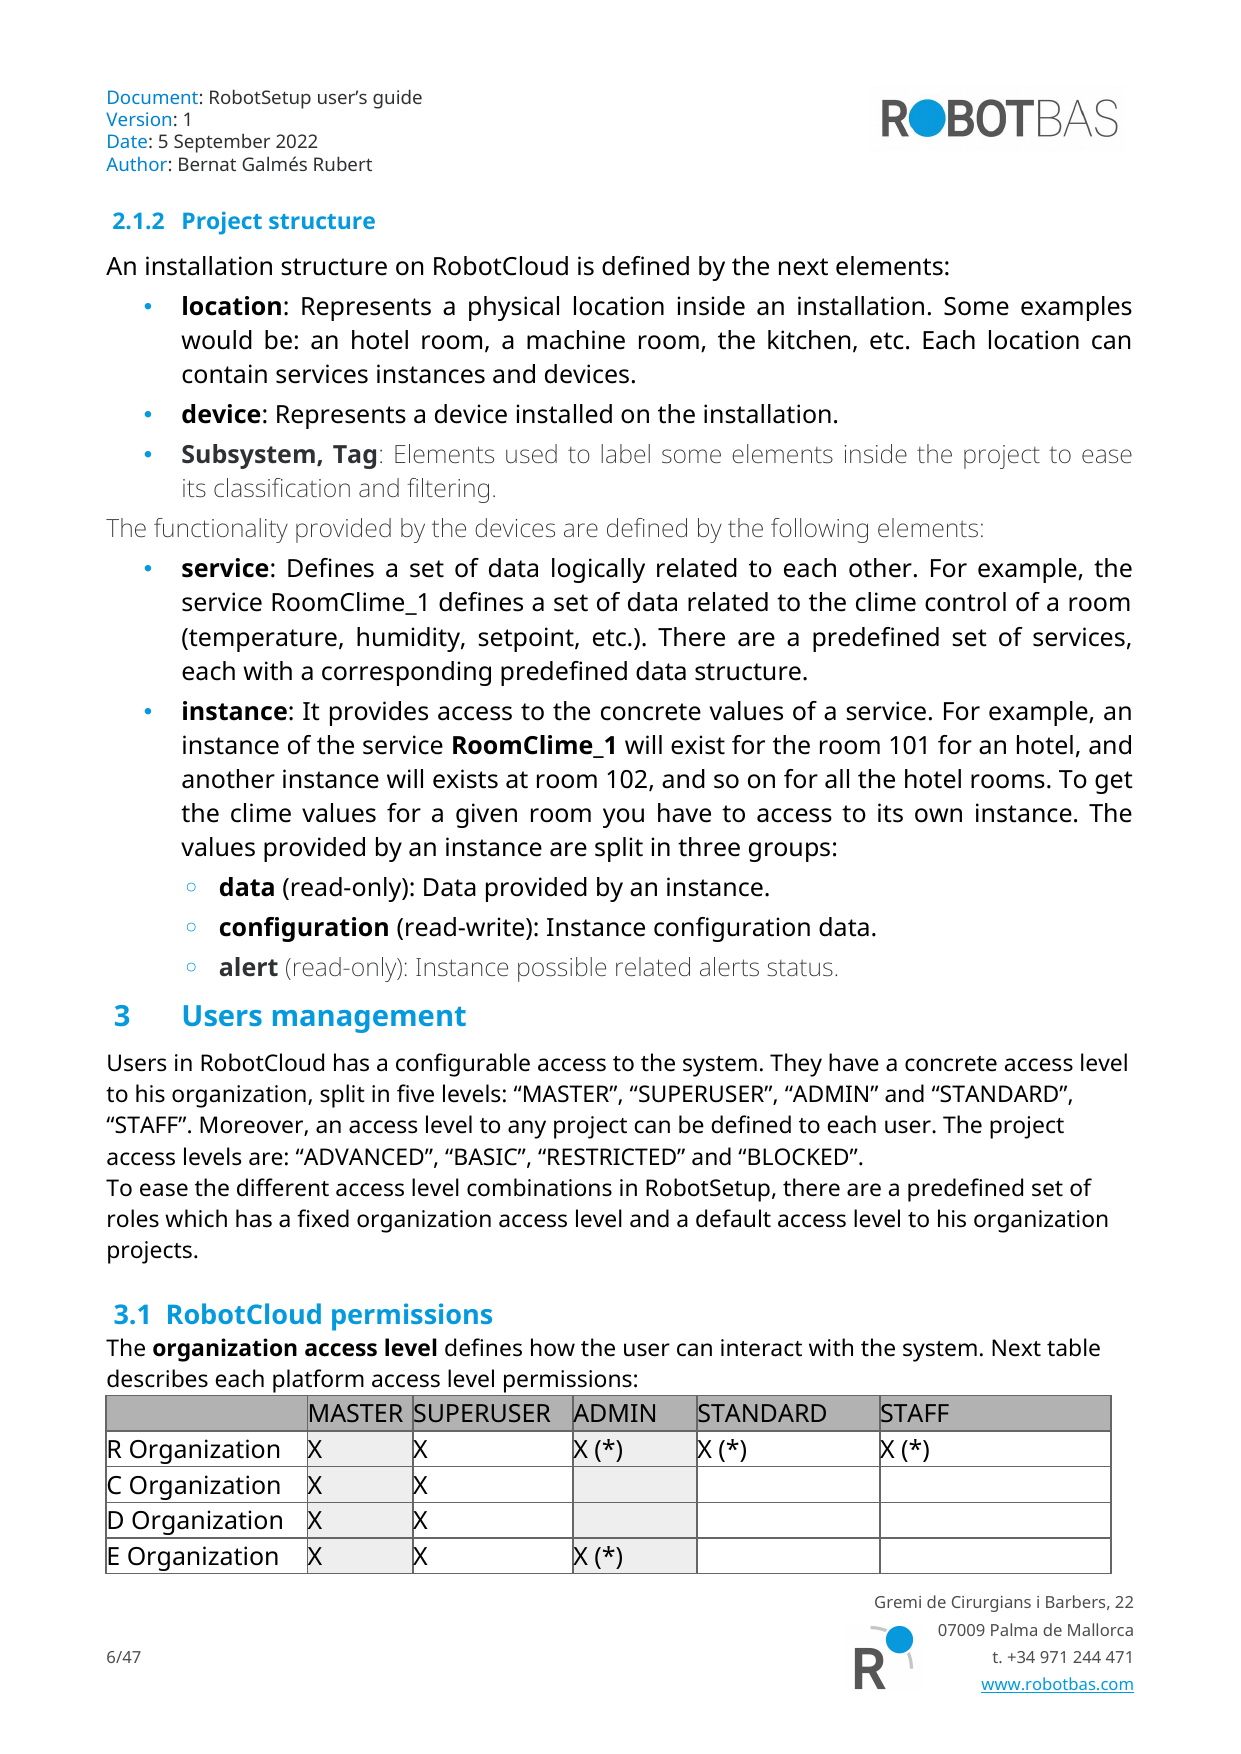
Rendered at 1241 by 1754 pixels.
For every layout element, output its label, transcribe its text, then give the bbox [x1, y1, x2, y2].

table_cell D Organization [107, 1503, 307, 1537]
table_header SUPERUSER [414, 1396, 572, 1430]
list location: Represents a physical location inside an installation. Some examples would be: an hotel room, a machine room, the kitchen, etc. Each location can contain services instances and devices. [144, 289, 1134, 391]
table_cell E Organization [107, 1539, 307, 1573]
picture [869, 86, 1125, 153]
table_header STANDARD [698, 1396, 879, 1430]
table_header MASTER [308, 1396, 412, 1430]
text The functionality provided by the devices are defined by the following elements: [106, 511, 1134, 545]
table_cell X [308, 1432, 412, 1466]
list data (read-only): Data provided by an instance. [181, 869, 1134, 903]
table_cell X [308, 1539, 412, 1573]
list alert (read-only): Instance possible related alerts status. [181, 949, 1134, 983]
list device: Represents a device installed on the installation. [144, 397, 1134, 431]
table_cell [881, 1503, 1110, 1537]
table_cell [698, 1467, 879, 1501]
table_cell [574, 1467, 696, 1501]
table_cell X (*) [698, 1432, 879, 1466]
table_cell R Organization [107, 1432, 307, 1466]
table_cell C Organization [107, 1467, 307, 1501]
table_cell [881, 1539, 1110, 1573]
table_cell X [414, 1467, 572, 1501]
table_cell X (*) [574, 1539, 696, 1573]
picture [187, 923, 195, 931]
list Subsystem, Tag: Elements used to label some elements inside the project to ease its classification and filtering. [144, 437, 1134, 505]
table_cell X (*) [574, 1432, 696, 1466]
table_header STAFF [881, 1396, 1110, 1430]
table_cell [574, 1503, 696, 1537]
subtitle Project structure [106, 205, 1134, 236]
text To ease the different access level combinations in RobotSetup, there are a predefined set of roles which has a fixed organization access level and a default access level to his organization projects. [106, 1172, 1134, 1266]
table_cell X [308, 1467, 412, 1501]
picture [844, 1623, 923, 1692]
table_cell X [414, 1432, 572, 1466]
table_cell [881, 1467, 1110, 1501]
table_header [107, 1396, 307, 1430]
table_cell X [414, 1503, 572, 1537]
table_cell X [414, 1539, 572, 1573]
table_cell [698, 1539, 879, 1573]
list configuration (read-write): Instance configuration data. [181, 909, 1134, 943]
picture [187, 963, 195, 971]
picture [187, 883, 195, 891]
table_cell [698, 1503, 879, 1537]
text Users in RobotCloud has a configurable access to the system. They have a concrete access level to his organization, split in five levels: “MASTER”, “SUPERUSER”, “ADMIN” and “STANDARD”, “STAFF”. Moreover, an access level to any project can be defined to each user. The project access levels are: “ADVANCED”, “BASIC”, “RESTRICTED” and “BLOCKED”. [106, 1047, 1134, 1172]
text An installation structure on RobotCloud is defined by the next elements: [106, 249, 1134, 283]
list instance: It provides access to the concrete values of a service. For example, an instance of the service RoomClime_1 will exist for the room 101 for an hotel, and another instance will exists at room 102, and so on for all the hotel rooms. To get the clime values for a given room you have to access to its own instance. The values provided by an instance are split in three groups: [144, 693, 1134, 863]
text The organization access level defines how the user can interact with the system. Next table describes each platform access level permissions: [106, 1332, 1134, 1394]
list service: Defines a set of data logically related to each other. For example, the service RoomClime_1 defines a set of data related to the clime control of a room (temperature, humidity, setpoint, etc.). There are a predefined set of services, each with a corresponding predefined data structure. [144, 551, 1134, 687]
table_cell X [308, 1503, 412, 1537]
subtitle Users management [106, 995, 1134, 1035]
table_header ADMIN [574, 1396, 696, 1430]
table_cell X (*) [881, 1432, 1110, 1466]
subtitle RobotCloud permissions [106, 1295, 1134, 1332]
